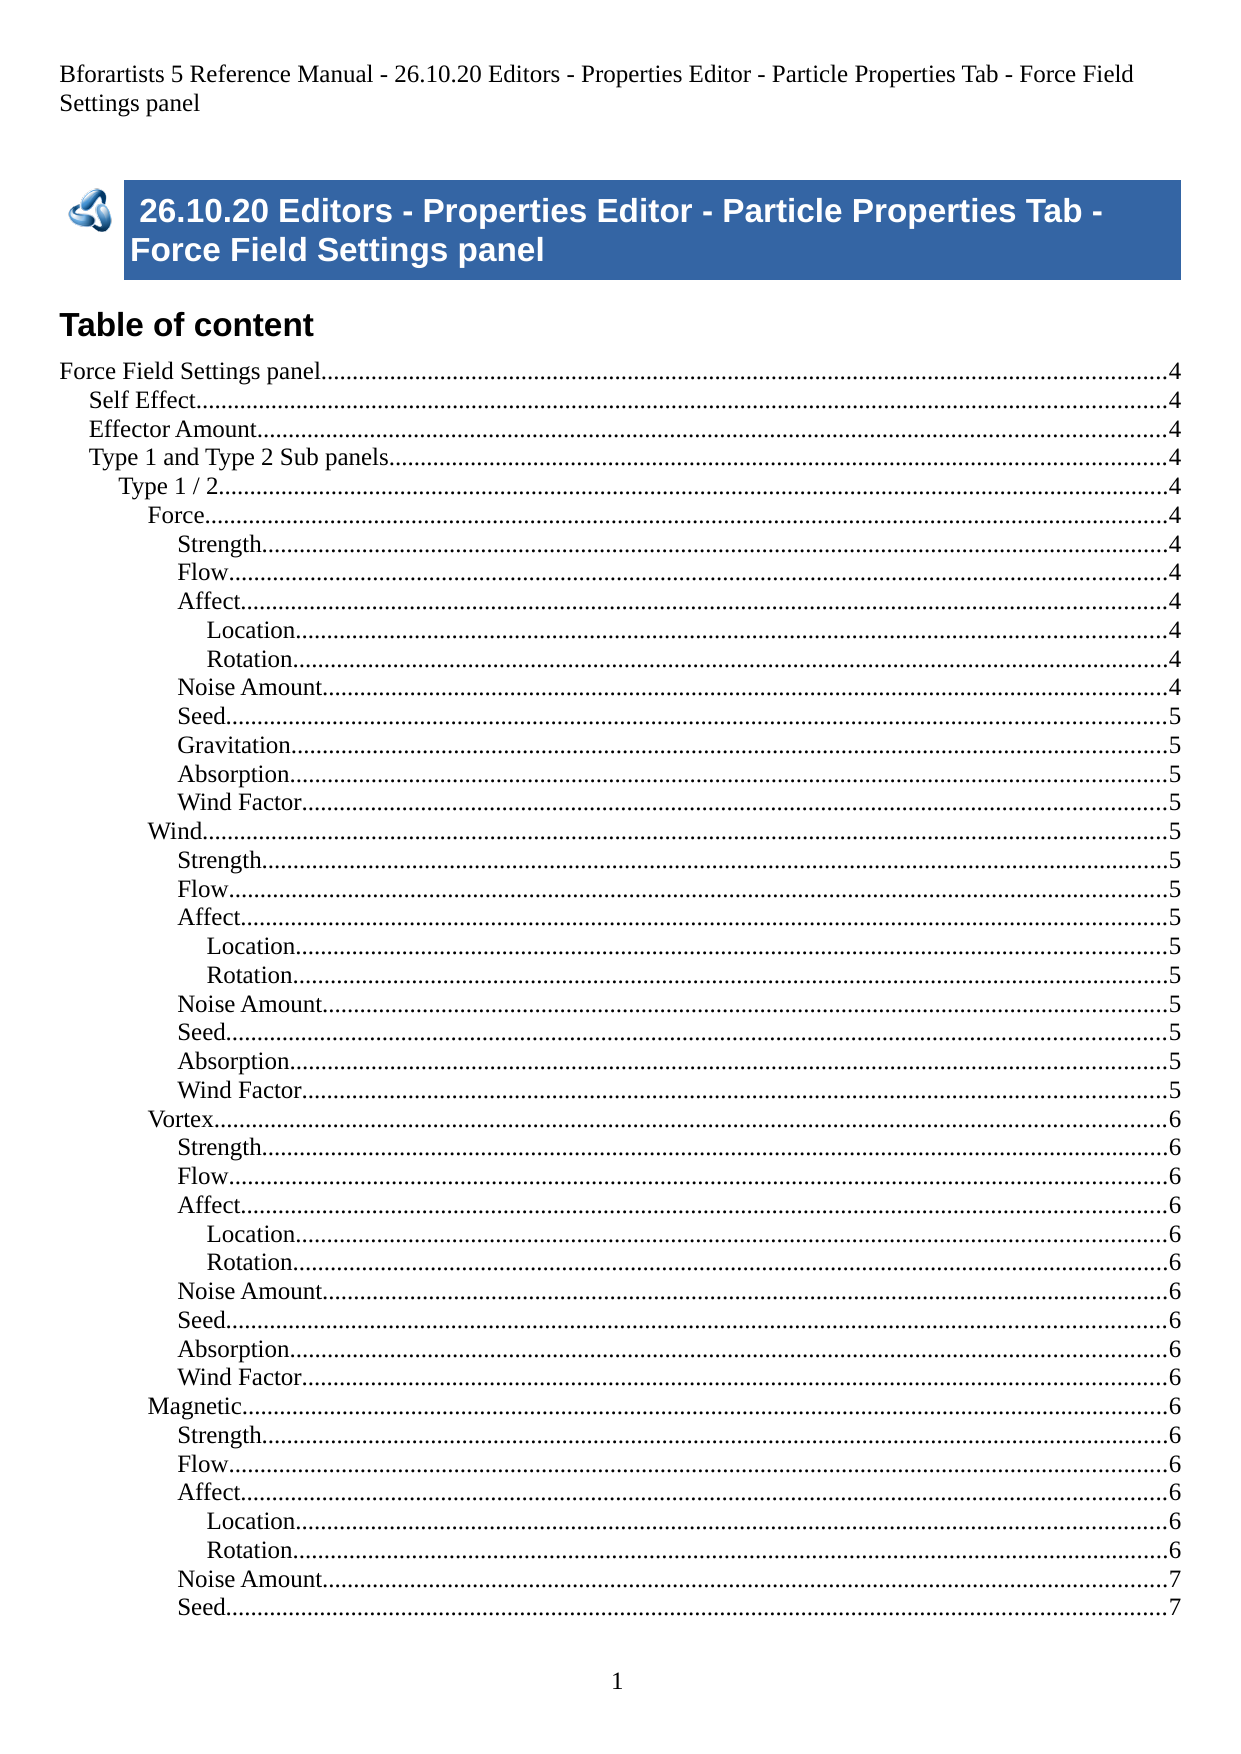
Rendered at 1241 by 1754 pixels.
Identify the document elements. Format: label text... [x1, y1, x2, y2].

subtitle Table of content [59, 305, 1181, 344]
table_header 26.10.20 Editors - Properties Editor - Particle Properties Tab - Force Field Settings panel [124, 180, 1181, 280]
text Effector Amount 4 [88, 414, 1181, 442]
text Wind Factor 6 [177, 1362, 1181, 1391]
text Type 1 and Type 2 Sub panels 4 [88, 442, 1181, 471]
text Flow 4 [177, 557, 1181, 586]
text Flow 6 [177, 1161, 1181, 1190]
text Force Field Settings panel 4 [59, 356, 1181, 385]
text Rotation 6 [206, 1535, 1181, 1564]
text Affect 5 [177, 902, 1181, 931]
text Location 6 [206, 1219, 1181, 1247]
text Flow 6 [177, 1449, 1181, 1477]
text Gravitation 5 [177, 730, 1181, 759]
text Strength 6 [177, 1132, 1181, 1161]
text Noise Amount 4 [177, 672, 1181, 701]
text Flow 5 [177, 874, 1181, 902]
text Strength 6 [177, 1420, 1181, 1449]
picture [65, 185, 114, 235]
text Absorption 6 [177, 1334, 1181, 1362]
text Strength 5 [177, 845, 1181, 874]
text Wind 5 [147, 816, 1181, 845]
text Rotation 4 [206, 644, 1181, 672]
text Affect 6 [177, 1190, 1181, 1219]
text Rotation 6 [206, 1247, 1181, 1276]
text Absorption 5 [177, 759, 1181, 787]
text Rotation 5 [206, 960, 1181, 989]
text Magnetic 6 [147, 1391, 1181, 1420]
text Seed 6 [177, 1305, 1181, 1334]
table_header [59, 180, 124, 280]
text Affect 4 [177, 586, 1181, 615]
text Wind Factor 5 [177, 1075, 1181, 1104]
text Seed 5 [177, 1017, 1181, 1046]
text Location 6 [206, 1506, 1181, 1535]
text Seed 5 [177, 701, 1181, 730]
text Seed 7 [177, 1592, 1181, 1621]
text Affect 6 [177, 1477, 1181, 1506]
text Noise Amount 7 [177, 1564, 1181, 1592]
text Strength 4 [177, 529, 1181, 557]
text Force 4 [147, 500, 1181, 529]
text Noise Amount 6 [177, 1276, 1181, 1305]
text Vortex 6 [147, 1104, 1181, 1132]
text Wind Factor 5 [177, 787, 1181, 816]
text Noise Amount 5 [177, 989, 1181, 1017]
text Type 1 / 2 4 [118, 471, 1181, 500]
text Location 5 [206, 931, 1181, 960]
text Location 4 [206, 615, 1181, 644]
text Self Effect 4 [88, 385, 1181, 414]
text Absorption 5 [177, 1046, 1181, 1075]
